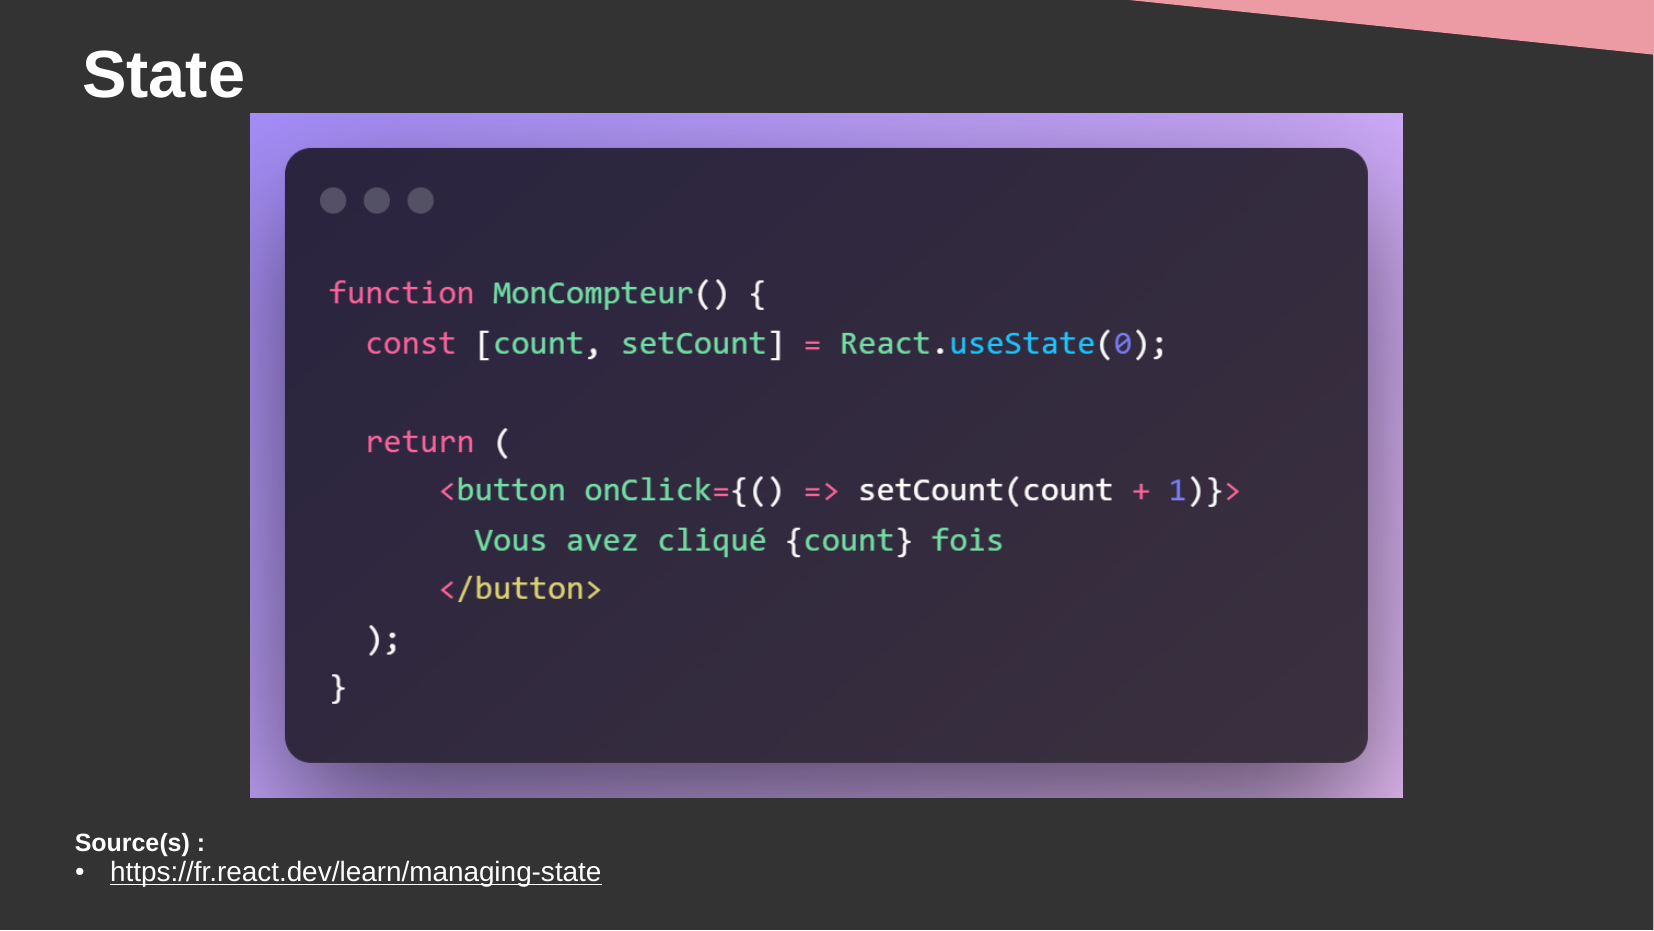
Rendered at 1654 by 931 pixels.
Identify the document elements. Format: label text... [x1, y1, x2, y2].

text_box [1129, 0, 1654, 55]
title State [82, 37, 1571, 114]
picture [250, 113, 1403, 798]
text_box Source(s) : https://fr.react.dev/learn/managing-state [60, 821, 1546, 906]
